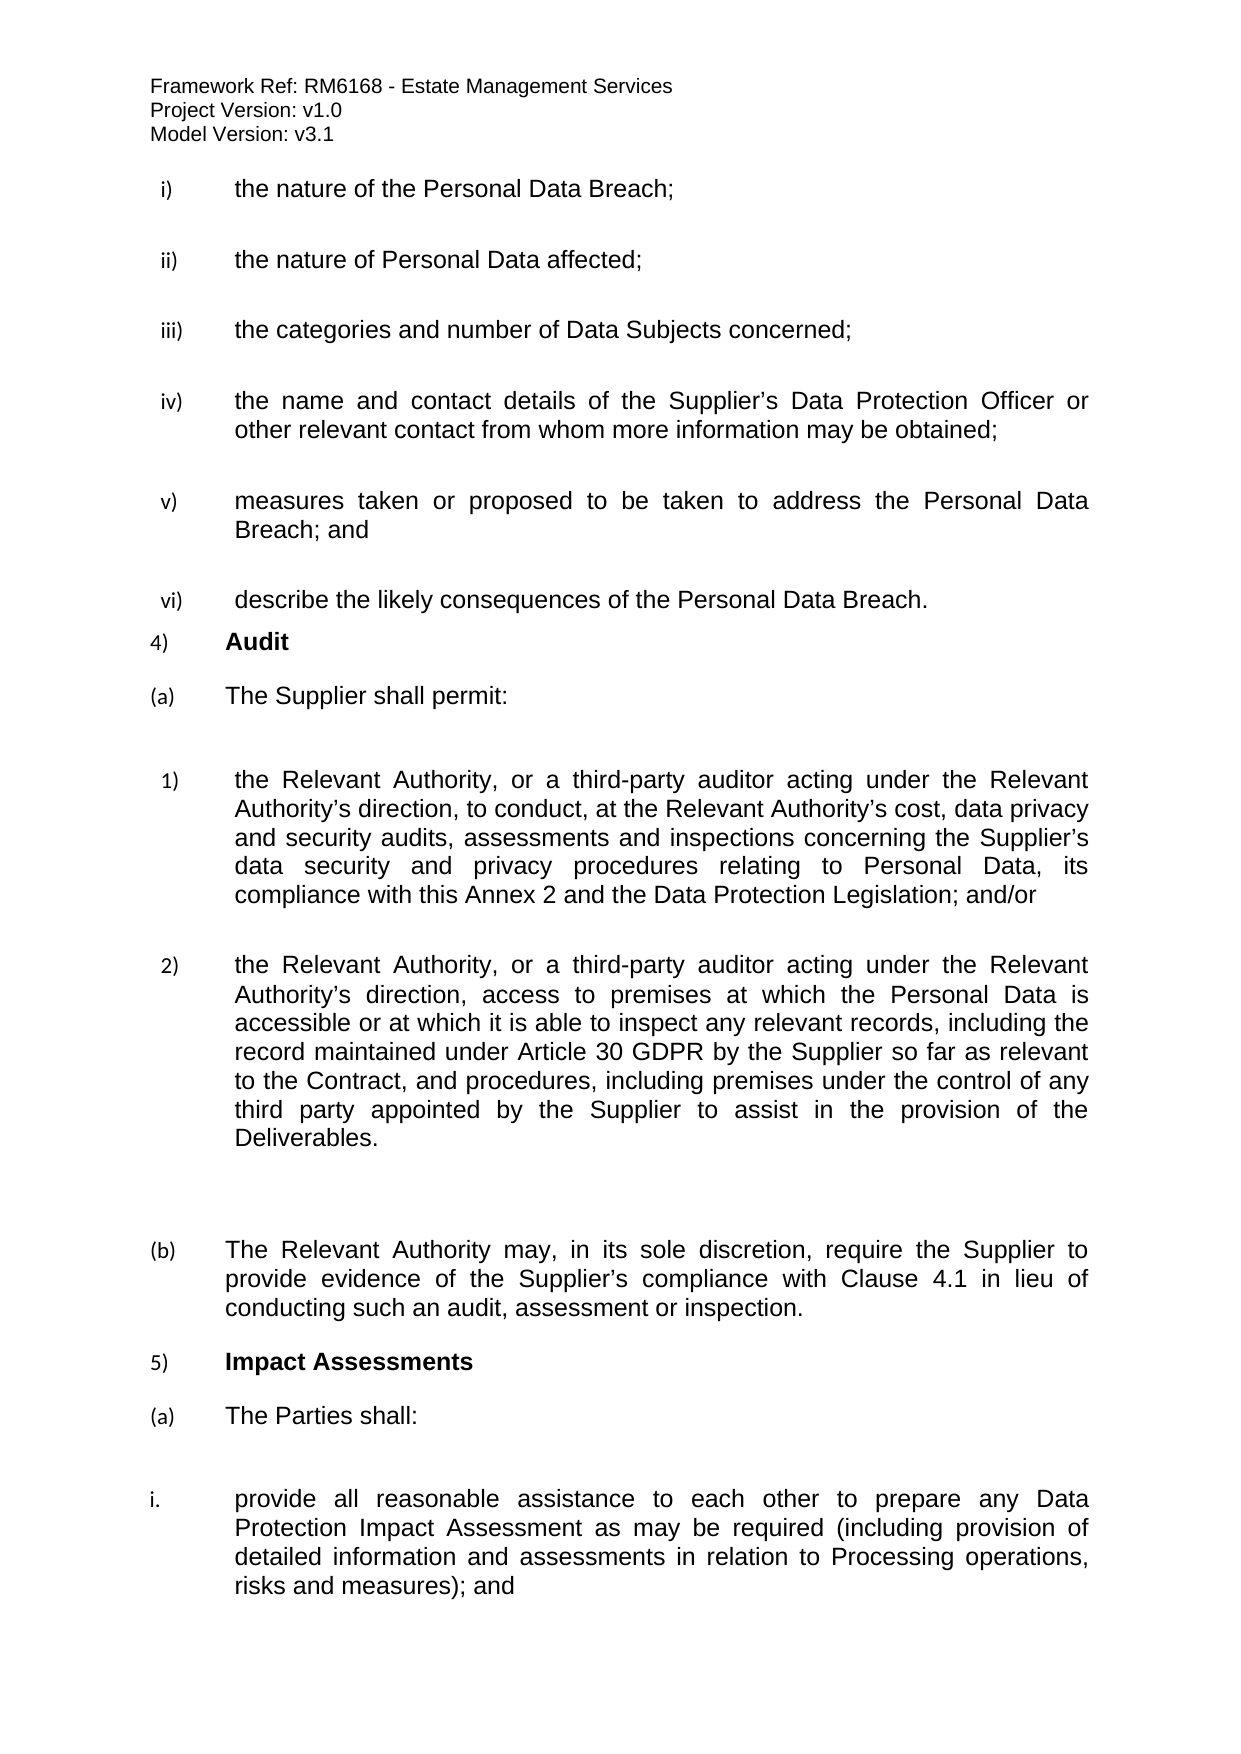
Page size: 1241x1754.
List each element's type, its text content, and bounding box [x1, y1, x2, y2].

list The Parties shall: [150, 1401, 1090, 1430]
list the categories and number of Data Subjects concerned; [160, 315, 1090, 344]
list Impact Assessments [150, 1347, 1090, 1376]
list The Relevant Authority may, in its sole discretion, require the Supplier to provide evidence of the Supplier’s compliance with Clause 4.1 in lieu of conducting such an audit, assessment or inspection. [150, 1235, 1090, 1322]
list the Relevant Authority, or a third-party auditor acting under the Relevant Authority’s direction, access to premises at which the Personal Data is accessible or at which it is able to inspect any relevant records, including the record maintained under Article 30 GDPR by the Supplier so far as relevant to the Contract, and procedures, including premises under the control of any third party appointed by the Supplier to assist in the provision of the Deliverables. [160, 950, 1090, 1152]
list The Supplier shall permit: [150, 681, 1090, 710]
list measures taken or proposed to be taken to address the Personal Data Breach; and [160, 486, 1090, 544]
list the nature of Personal Data affected; [160, 244, 1090, 274]
list Audit [150, 627, 1090, 656]
list the nature of the Personal Data Breach; [160, 174, 1090, 203]
list the name and contact details of the Supplier’s Data Protection Officer or other relevant contact from whom more information may be obtained; [160, 386, 1090, 444]
list describe the likely consequences of the Personal Data Breach. [160, 585, 1090, 614]
list the Relevant Authority, or a third-party auditor acting under the Relevant Authority’s direction, to conduct, at the Relevant Authority’s cost, data privacy and security audits, assessments and inspections concerning the Supplier’s data security and privacy procedures relating to Personal Data, its compliance with this Annex 2 and the Data Protection Legislation; and/or [160, 764, 1090, 909]
list provide all reasonable assistance to each other to prepare any Data Protection Impact Assessment as may be required (including provision of detailed information and assessments in relation to Processing operations, risks and measures); and [160, 1484, 1090, 1599]
